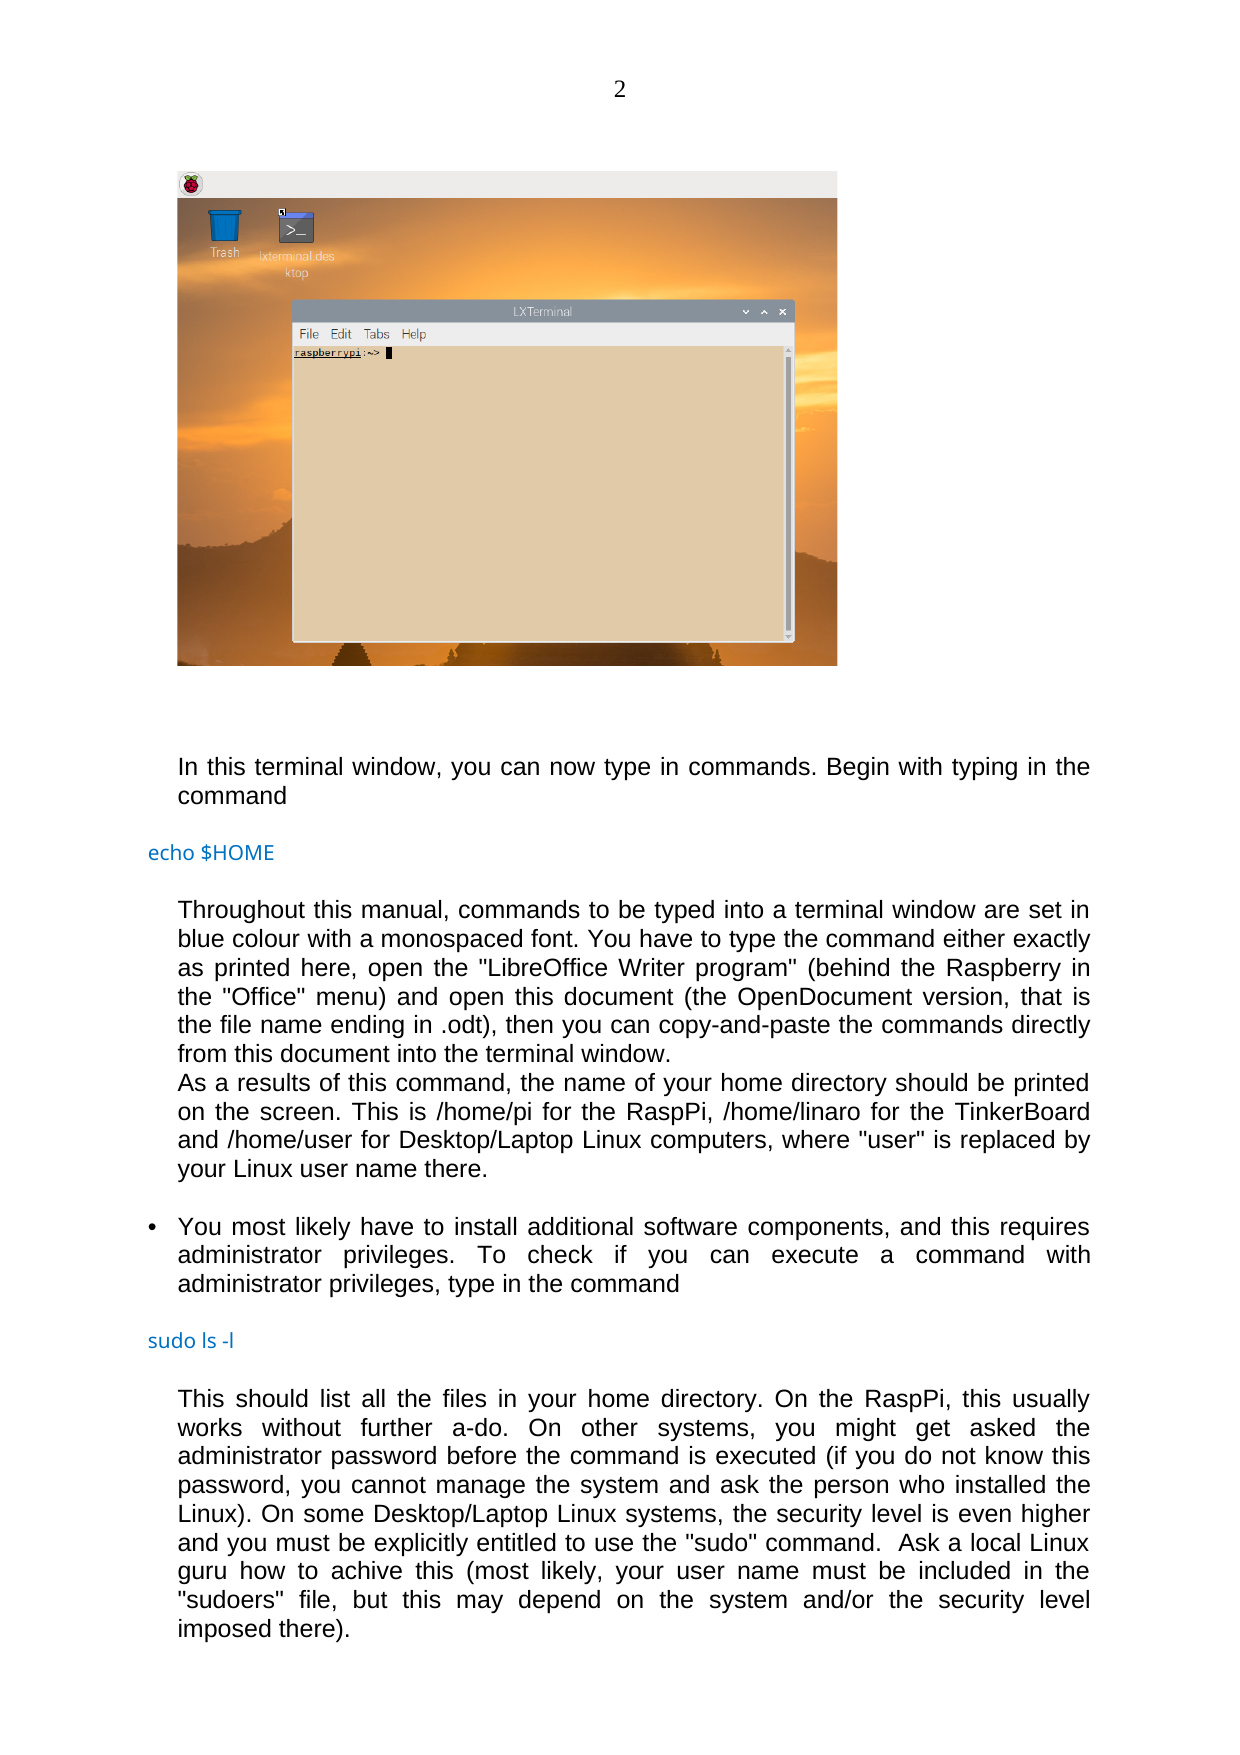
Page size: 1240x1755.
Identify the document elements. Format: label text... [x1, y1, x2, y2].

text • You most likely have to install additional software components, and this requires administrator privileges. To check if you can execute a command with administrator privileges, type in the command [148, 1212, 1092, 1298]
text This should list all the files in your home directory. On the RaspPi, this usually works without further a-do. On other systems, you might get asked the administrator password before the command is executed (if you do not know this password, you cannot manage the system and ask the person who installed the Linux). On some Desktop/Laptop Linux systems, the security level is even higher and you must be explicitly entitled to use the "sudo" command. Ask a local Linux guru how to achive this (most likely, your user name must be included in the "sudoers" file, but this may depend on the system and/or the security level imposed there). [148, 1384, 1092, 1643]
text In this terminal window, you can now type in commands. Begin with typing in the command [148, 752, 1092, 809]
text sudo ls -l [148, 1327, 1092, 1355]
text echo $HOME [148, 838, 1092, 867]
text Throughout this manual, commands to be typed into a terminal window are set in blue colour with a monospaced font. You have to type the command either exactly as printed here, open the "LibreOffice Writer program" (behind the Raspberry in the "Office" menu) and open this document (the OpenDocument version, that is the file name ending in .odt), then you can copy-and-paste the commands directly from this document into the terminal window. [148, 895, 1092, 1068]
text As a results of this command, the name of your home directory should be printed on the screen. This is /home/pi for the RaspPi, /home/linaro for the TinkerBoard and /home/user for Desktop/Laptop Linux computers, where "user" is replaced by your Linux user name there. [148, 1068, 1092, 1183]
